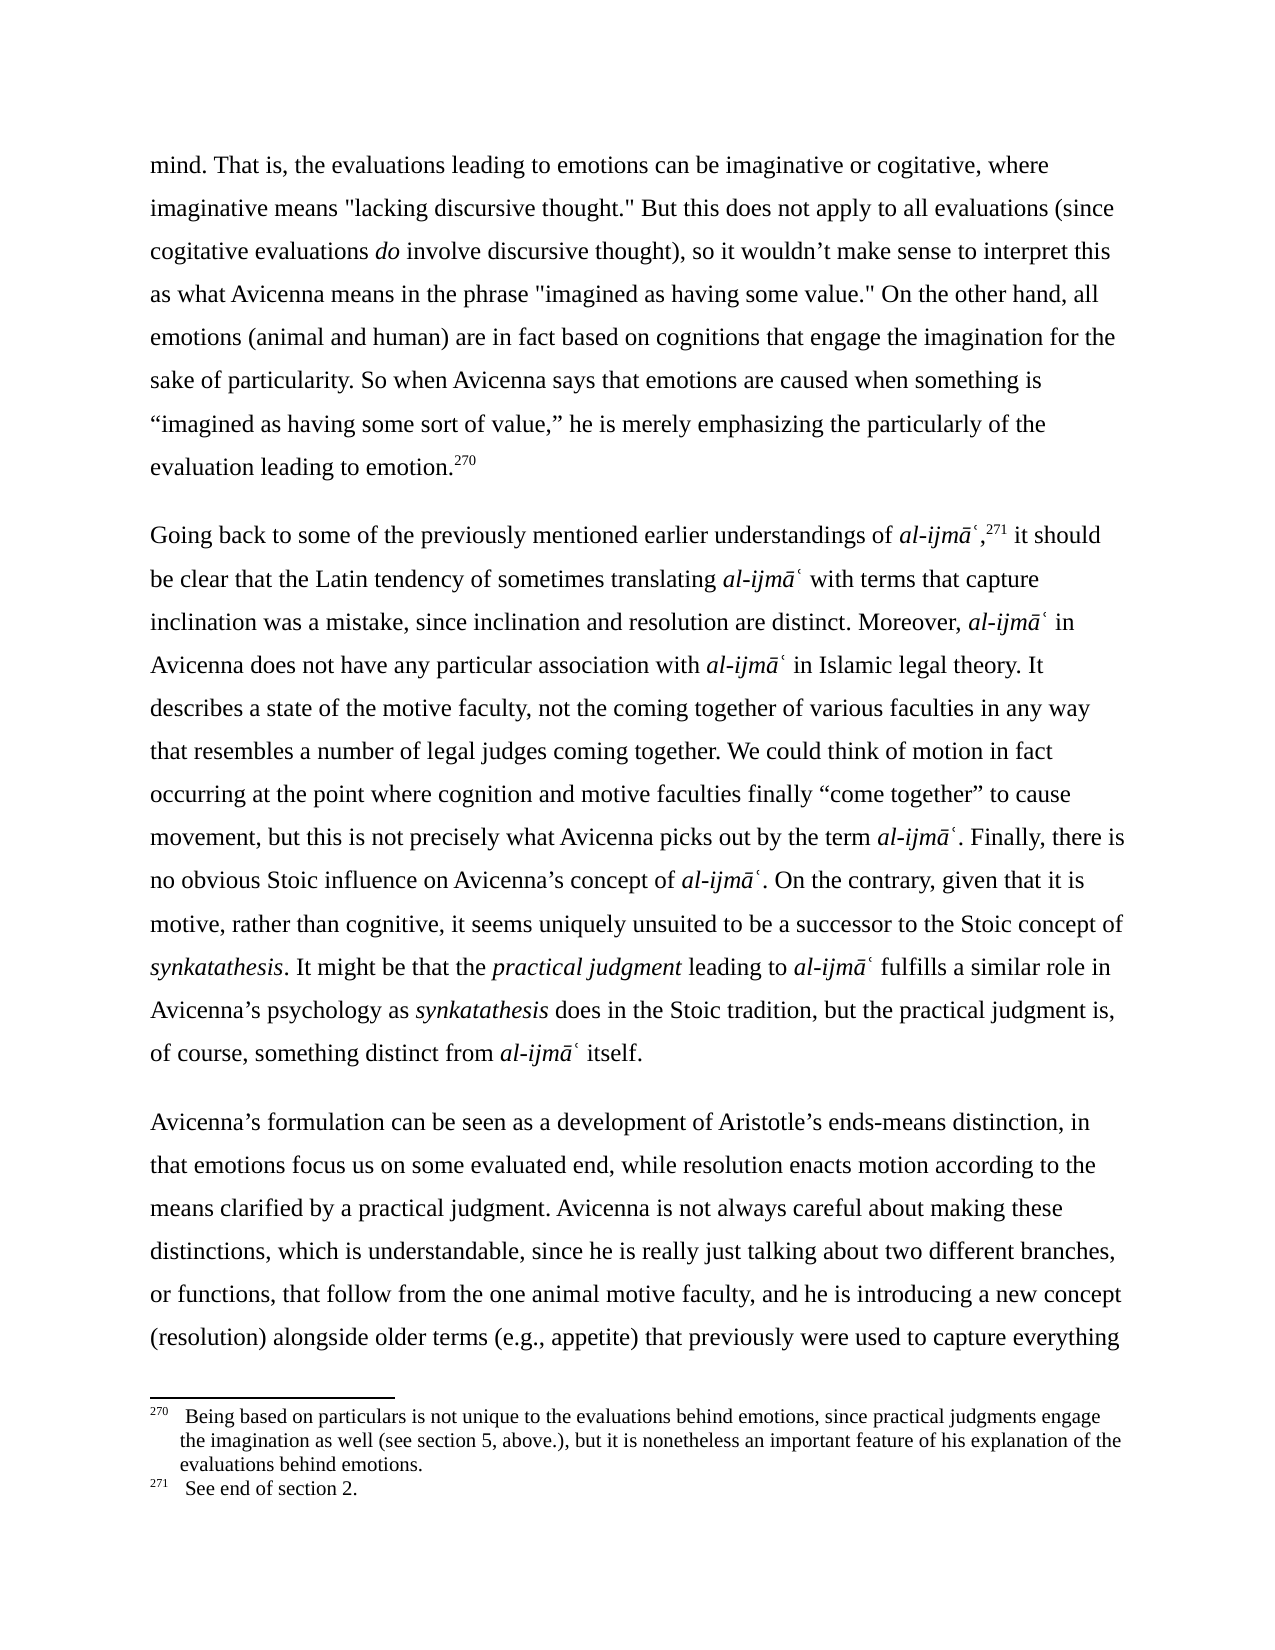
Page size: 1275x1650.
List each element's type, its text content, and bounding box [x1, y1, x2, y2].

text Going back to some of the previously mentioned earlier understandings of al-ijmāʿ, it should be clear that the Latin tendency of sometimes translating al-ijmāʿ with terms that capture inclination was a mistake, since inclination and resolution are distinct. Moreover, al-ijmāʿ in Avicenna does not have any particular association with al-ijmāʿ in Islamic legal theory. It describes a state of the motive faculty, not the coming together of various faculties in any way that resembles a number of legal judges coming together. We could think of motion in fact occurring at the point where cognition and motive faculties finally “come together” to cause movement, but this is not precisely what Avicenna picks out by the term al-ijmāʿ. Finally, there is no obvious Stoic influence on Avicenna’s concept of al-ijmāʿ. On the contrary, given that it is motive, rather than cognitive, it seems uniquely unsuited to be a successor to the Stoic concept of synkatathesis. It might be that the practical judgment leading to al-ijmāʿ fulfills a similar role in Avicenna’s psychology as synkatathesis does in the Stoic tradition, but the practical judgment is, of course, something distinct from al-ijmāʿ itself. [150, 521, 1125, 1067]
text See end of section 2. [150, 1476, 1125, 1500]
text Being based on particulars is not unique to the evaluations behind emotions, since practical judgments engage the imagination as well (see section 5, above.), but it is nonetheless an important feature of his explanation of the evaluations behind emotions. [150, 1404, 1125, 1476]
text mind. That is, the evaluations leading to emotions can be imaginative or cogitative, where imaginative means "lacking discursive thought." But this does not apply to all evaluations (since cogitative evaluations do involve discursive thought), so it wouldn’t make sense to interpret this as what Avicenna means in the phrase "imagined as having some value." On the other hand, all emotions (animal and human) are in fact based on cognitions that engage the imagination for the sake of particularity. So when Avicenna says that emotions are caused when something is “imagined as having some sort of value,” he is merely emphasizing the particularly of the evaluation leading to emotion. [150, 150, 1125, 481]
text Avicenna’s formulation can be seen as a development of Aristotle’s ends-means distinction, in that emotions focus us on some evaluated end, while resolution enacts motion according to the means clarified by a practical judgment. Avicenna is not always careful about making these distinctions, which is understandable, since he is really just talking about two different branches, or functions, that follow from the one animal motive faculty, and he is introducing a new concept (resolution) alongside older terms (e.g., appetite) that previously were used to capture everything [150, 1107, 1125, 1351]
